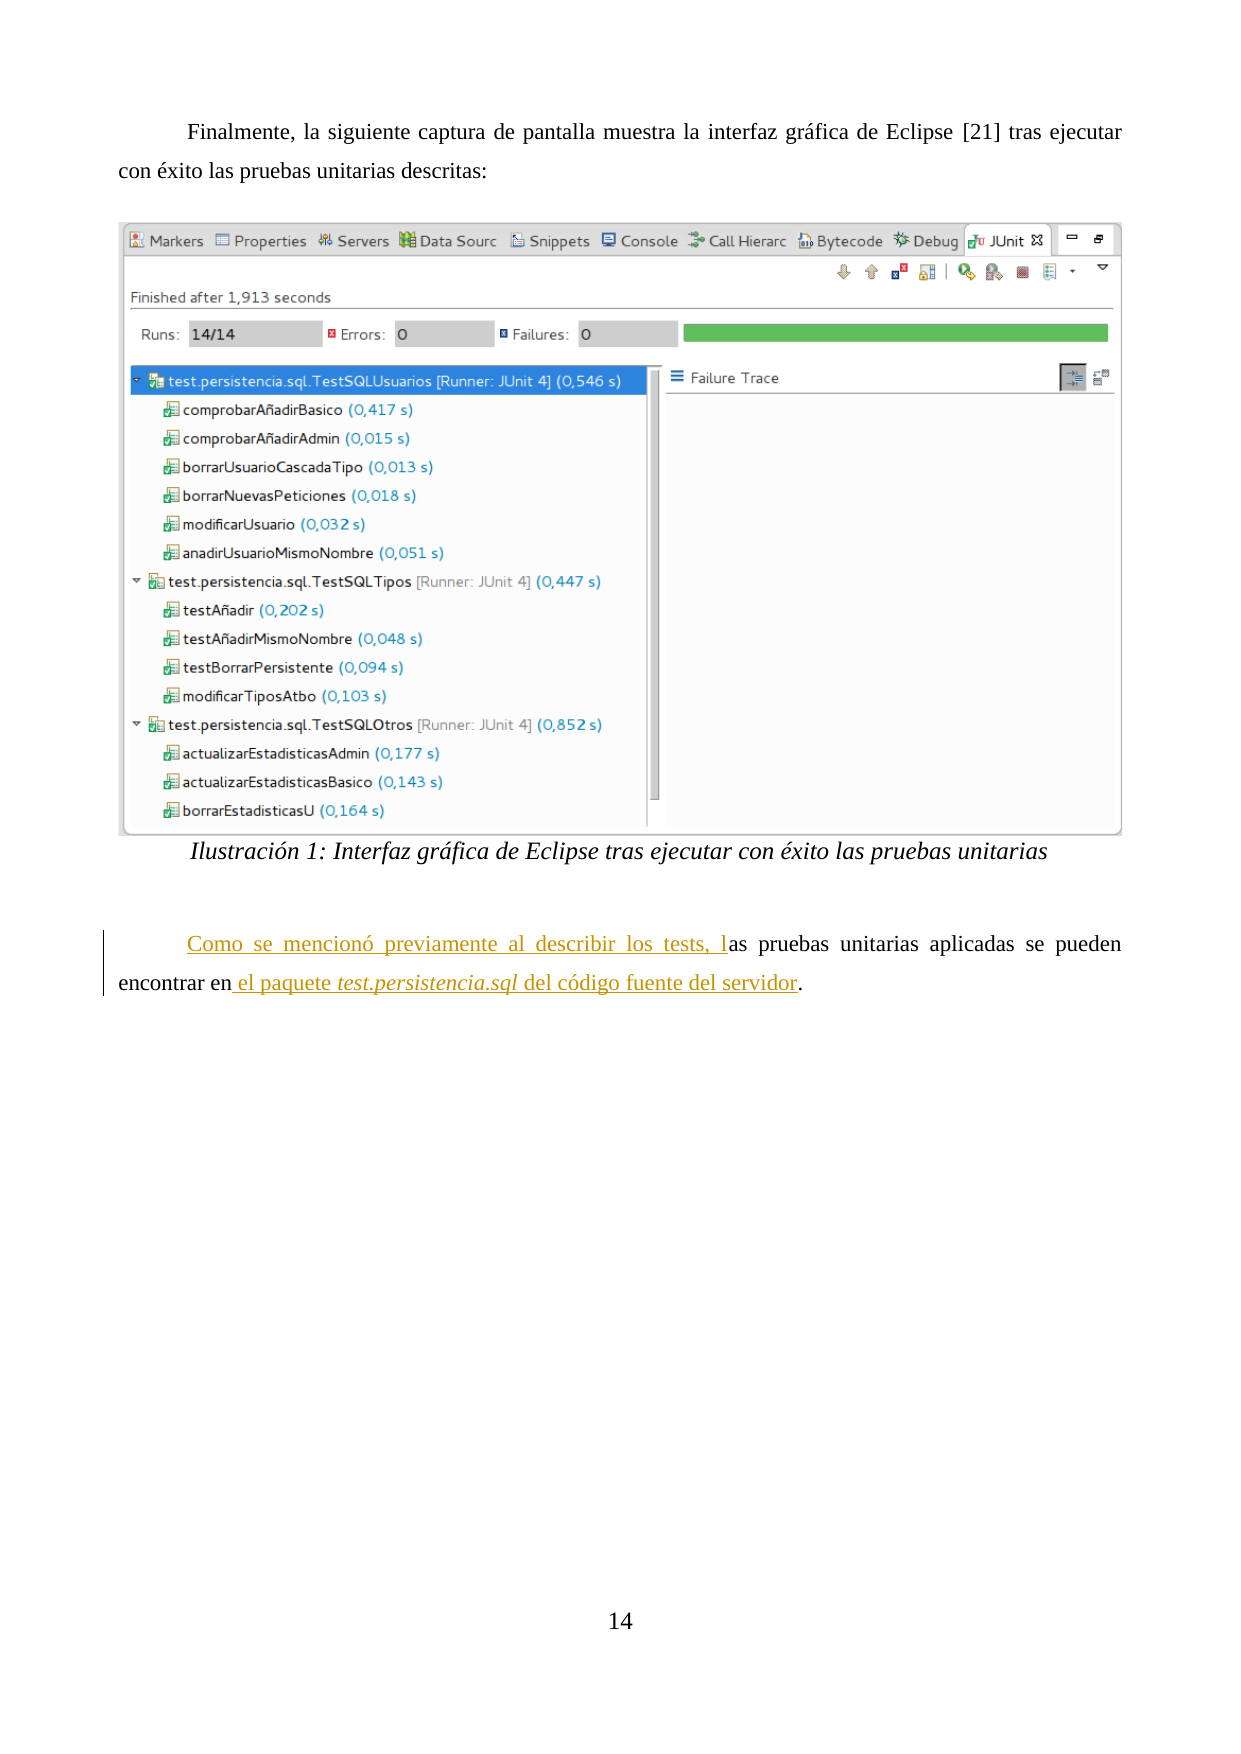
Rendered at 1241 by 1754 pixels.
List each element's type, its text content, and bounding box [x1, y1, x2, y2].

text Como se mencionó previamente al describir los tests, las pruebas unitarias aplicadas se pueden encontrar en el paquete test.persistencia.sql del código fuente del servidor. [118, 930, 1122, 996]
text Ilustración 1: Interfaz gráfica de Eclipse tras ejecutar con éxito las pruebas unitarias [118, 836, 1122, 865]
picture [118, 222, 1123, 836]
text Finalmente, la siguiente captura de pantalla muestra la interfaz gráfica de Eclipse [21] tras ejecutar con éxito las pruebas unitarias descritas: [118, 118, 1122, 184]
